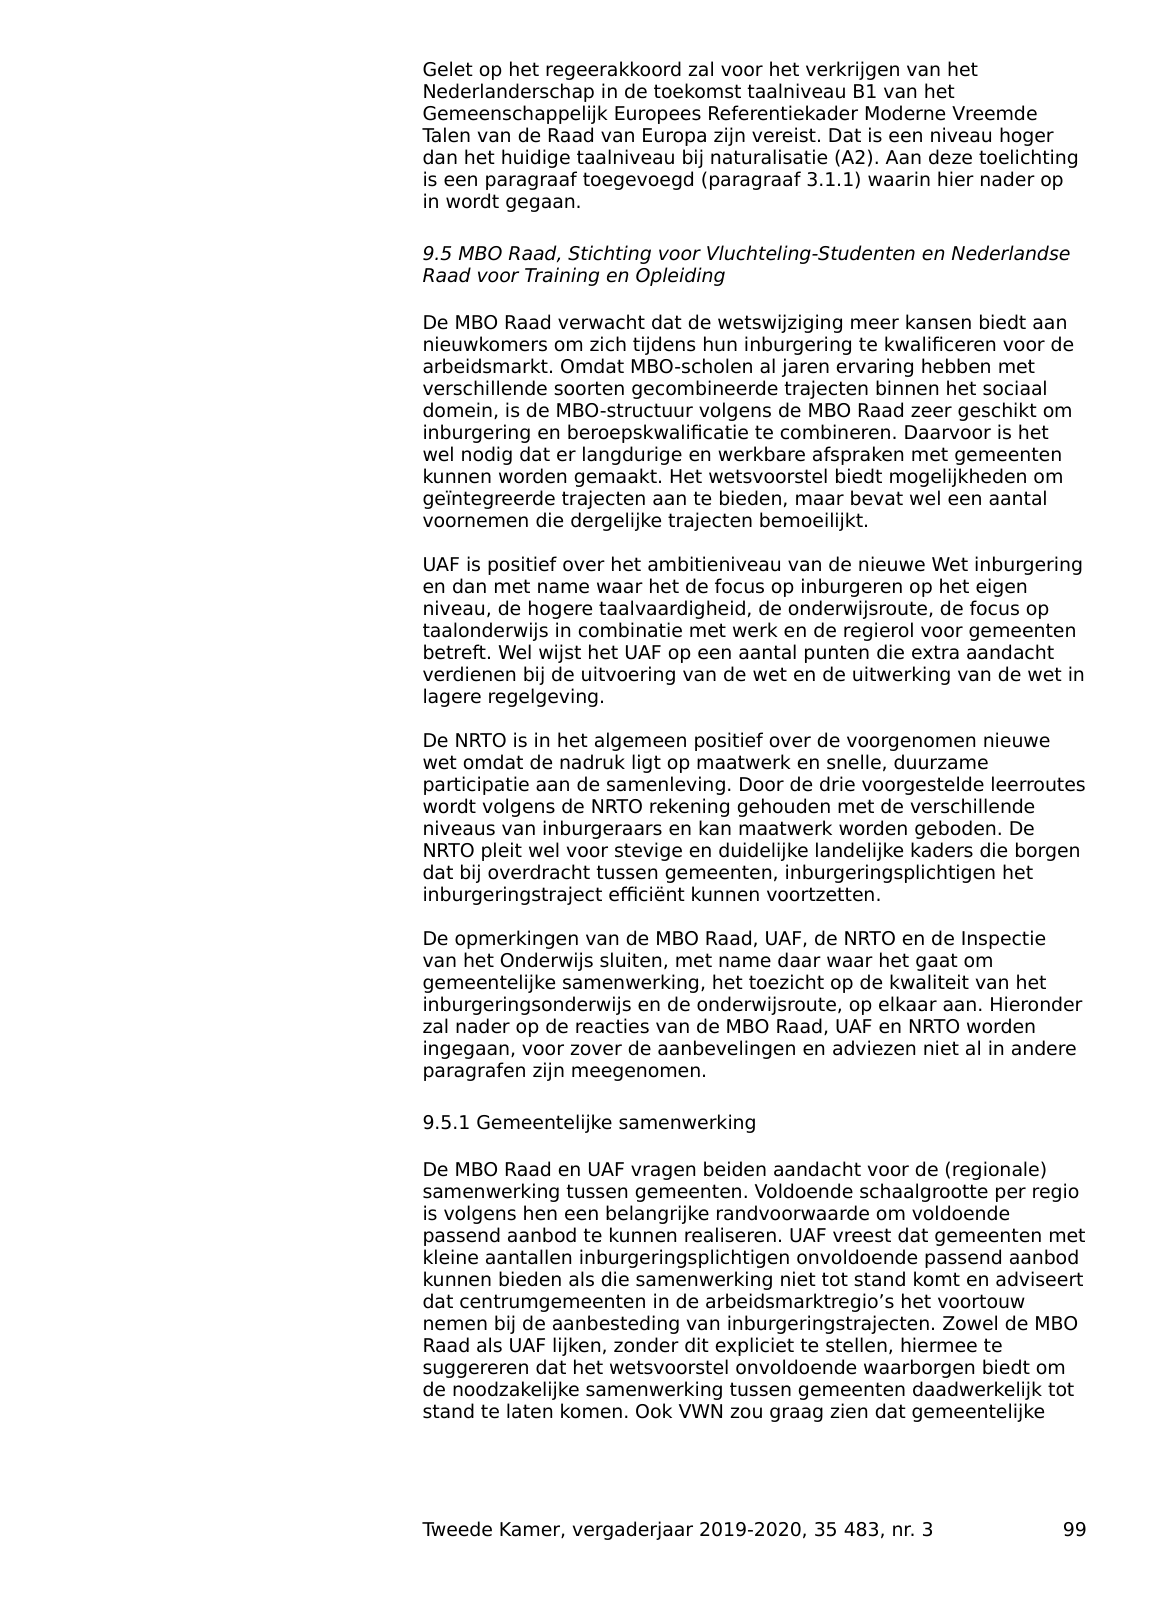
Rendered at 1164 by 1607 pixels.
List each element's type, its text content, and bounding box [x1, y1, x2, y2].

text UAF is positief over het ambitieniveau van de nieuwe Wet inburgering en dan met name waar het de focus op inburgeren op het eigen niveau, de hogere taalvaardigheid, de onderwijsroute, de focus op taalonderwijs in combinatie met werk en de regierol voor gemeenten betreft. Wel wijst het UAF op een aantal punten die extra aandacht verdienen bij de uitvoering van de wet en de uitwerking van de wet in lagere regelgeving. [422, 554, 1087, 708]
text De MBO Raad verwacht dat de wetswijziging meer kansen biedt aan nieuwkomers om zich tijdens hun inburgering te kwalificeren voor de arbeidsmarkt. Omdat MBO-scholen al jaren ervaring hebben met verschillende soorten gecombineerde trajecten binnen het sociaal domein, is de MBO-structuur volgens de MBO Raad zeer geschikt om inburgering en beroepskwalificatie te combineren. Daarvoor is het wel nodig dat er langdurige en werkbare afspraken met gemeenten kunnen worden gemaakt. Het wetsvoorstel biedt mogelijkheden om geïntegreerde trajecten aan te bieden, maar bevat wel een aantal voornemen die dergelijke trajecten bemoeilijkt. [422, 312, 1087, 532]
subtitle 9.5 MBO Raad, Stichting voor Vluchteling-Studenten en Nederlandse Raad voor Training en Opleiding [422, 243, 1087, 287]
subtitle 9.5.1 Gemeentelijke samenwerking [422, 1112, 1087, 1134]
text Gelet op het regeerakkoord zal voor het verkrijgen van het Nederlanderschap in de toekomst taalniveau B1 van het Gemeenschappelijk Europees Referentiekader Moderne Vreemde Talen van de Raad van Europa zijn vereist. Dat is een niveau hoger dan het huidige taalniveau bij naturalisatie (A2). Aan deze toelichting is een paragraaf toegevoegd (paragraaf 3.1.1) waarin hier nader op in wordt gegaan. [422, 59, 1087, 213]
text De MBO Raad en UAF vragen beiden aandacht voor de (regionale) samenwerking tussen gemeenten. Voldoende schaalgrootte per regio is volgens hen een belangrijke randvoorwaarde om voldoende passend aanbod te kunnen realiseren. UAF vreest dat gemeenten met kleine aantallen inburgeringsplichtigen onvoldoende passend aanbod kunnen bieden als die samenwerking niet tot stand komt en adviseert dat centrumgemeenten in de arbeidsmarktregio’s het voortouw nemen bij de aanbesteding van inburgeringstrajecten. Zowel de MBO Raad als UAF lijken, zonder dit expliciet te stellen, hiermee te suggereren dat het wetsvoorstel onvoldoende waarborgen biedt om de noodzakelijke samenwerking tussen gemeenten daadwerkelijk tot stand te laten komen. Ook VWN zou graag zien dat gemeentelijke [422, 1159, 1087, 1422]
text De opmerkingen van de MBO Raad, UAF, de NRTO en de Inspectie van het Onderwijs sluiten, met name daar waar het gaat om gemeentelijke samenwerking, het toezicht op de kwaliteit van het inburgeringsonderwijs en de onderwijsroute, op elkaar aan. Hieronder zal nader op de reacties van de MBO Raad, UAF en NRTO worden ingegaan, voor zover de aanbevelingen en adviezen niet al in andere paragrafen zijn meegenomen. [422, 928, 1087, 1082]
text De NRTO is in het algemeen positief over de voorgenomen nieuwe wet omdat de nadruk ligt op maatwerk en snelle, duurzame participatie aan de samenleving. Door de drie voorgestelde leerroutes wordt volgens de NRTO rekening gehouden met de verschillende niveaus van inburgeraars en kan maatwerk worden geboden. De NRTO pleit wel voor stevige en duidelijke landelijke kaders die borgen dat bij overdracht tussen gemeenten, inburgeringsplichtigen het inburgeringstraject efficiënt kunnen voortzetten. [422, 730, 1087, 906]
